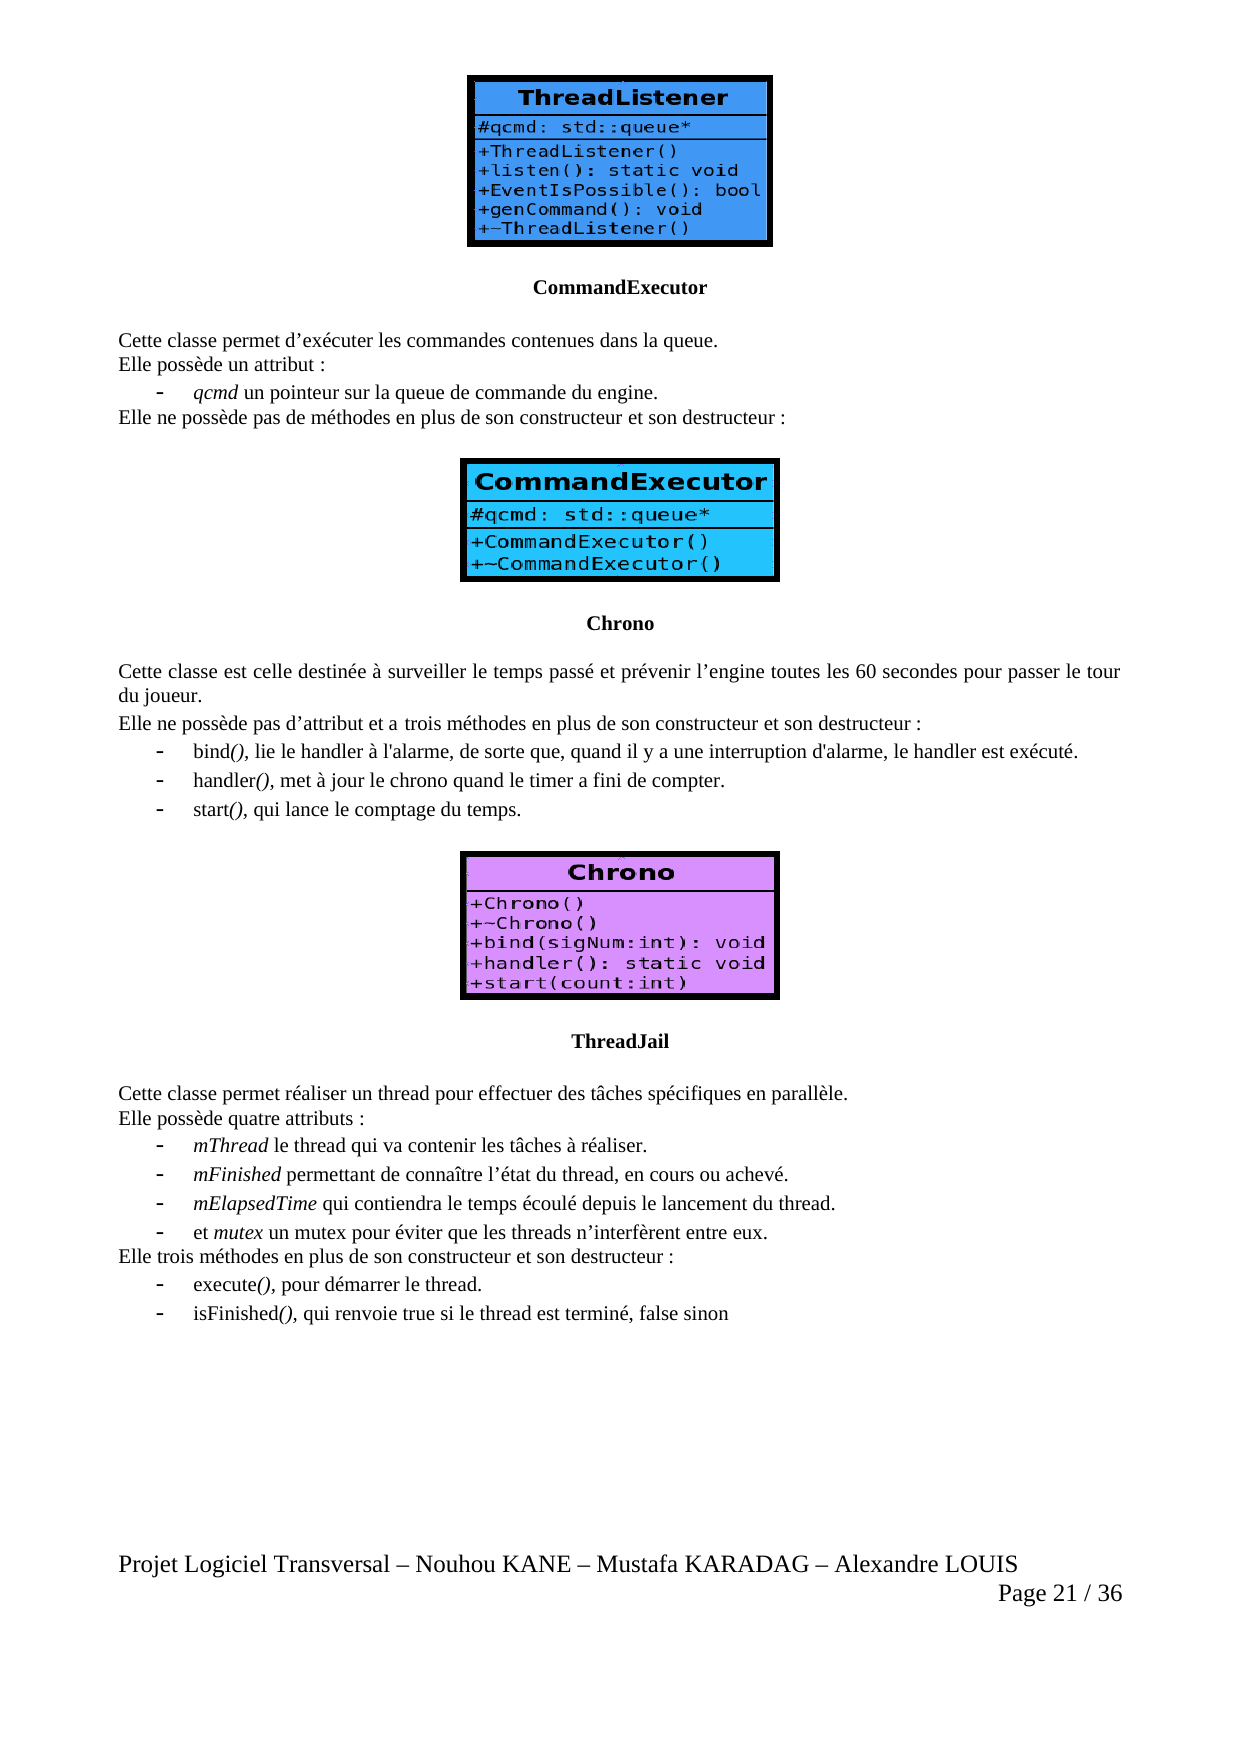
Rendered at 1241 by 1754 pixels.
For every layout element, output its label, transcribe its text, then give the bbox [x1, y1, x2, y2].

text Elle trois méthodes en plus de son constructeur et son destructeur : [118, 1244, 1122, 1268]
text ThreadJail [118, 1028, 1122, 1053]
text Cette classe permet d’exécuter les commandes contenues dans la queue. [118, 328, 1122, 352]
text Elle ne possède pas d’attribut et a trois méthodes en plus de son constructeur et son destructeur : [118, 707, 1122, 736]
text Cette classe permet réaliser un thread pour effectuer des tâches spécifiques en parallèle. [118, 1081, 1122, 1105]
text Elle ne possède pas de méthodes en plus de son constructeur et son destructeur : [118, 405, 1122, 429]
list handler(), met à jour le chrono quand le timer a fini de compter. [156, 764, 1122, 793]
text CommandExecutor [118, 275, 1122, 299]
list execute(), pour démarrer le thread. [156, 1268, 1122, 1297]
list mThread le thread qui va contenir les tâches à réaliser. [156, 1129, 1122, 1158]
list start(), qui lance le comptage du temps. [156, 793, 1122, 822]
text Cette classe est celle destinée à surveiller le temps passé et prévenir l’engine toutes les 60 secondes pour passer le tour du joueur. [118, 659, 1122, 707]
text Elle possède un attribut : [118, 352, 1122, 376]
list mFinished permettant de connaître l’état du thread, en cours ou achevé. [156, 1158, 1122, 1187]
text Elle possède quatre attributs : [118, 1105, 1122, 1129]
list et mutex un mutex pour éviter que les threads n’interfèrent entre eux. [156, 1216, 1122, 1244]
list mElapsedTime qui contiendra le temps écoulé depuis le lancement du thread. [156, 1187, 1122, 1216]
text Chrono [118, 611, 1122, 635]
list qcmd un pointeur sur la queue de commande du engine. [156, 376, 1122, 405]
list bind(), lie le handler à l'alarme, de sorte que, quand il y a une interruption d'alarme, le handler est exécuté. [156, 736, 1122, 764]
list isFinished(), qui renvoie true si le thread est terminé, false sinon [156, 1297, 1122, 1326]
